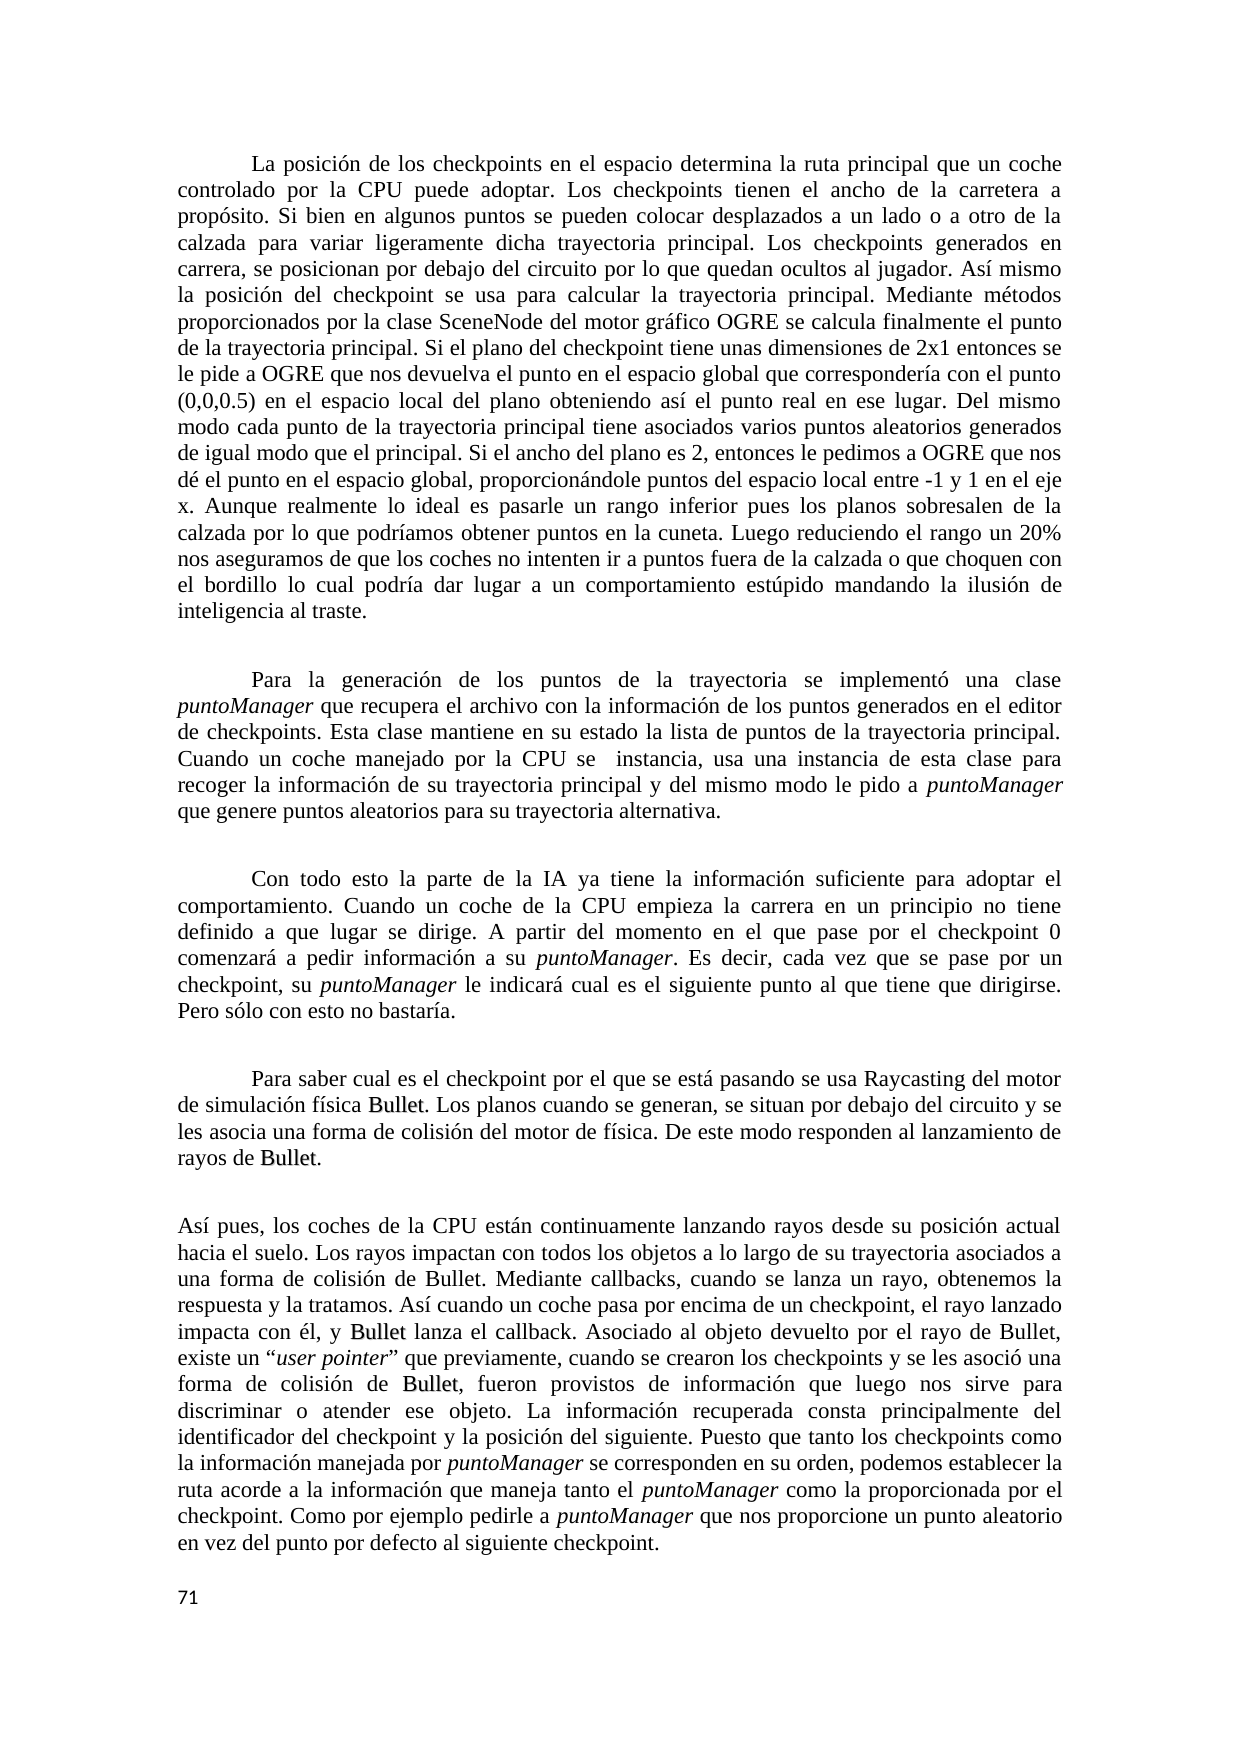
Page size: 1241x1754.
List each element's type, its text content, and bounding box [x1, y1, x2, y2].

text La posición de los checkpoints en el espacio determina la ruta principal que un coche controlado por la CPU puede adoptar. Los checkpoints tienen el ancho de la carretera a propósito. Si bien en algunos puntos se pueden colocar desplazados a un lado o a otro de la calzada para variar ligeramente dicha trayectoria principal. Los checkpoints generados en carrera, se posicionan por debajo del circuito por lo que quedan ocultos al jugador. Así mismo la posición del checkpoint se usa para calcular la trayectoria principal. Mediante métodos proporcionados por la clase SceneNode del motor gráfico OGRE se calcula finalmente el punto de la trayectoria principal. Si el plano del checkpoint tiene unas dimensiones de 2x1 entonces se le pide a OGRE que nos devuelva el punto en el espacio global que correspondería con el punto (0,0,0.5) en el espacio local del plano obteniendo así el punto real en ese lugar. Del mismo modo cada punto de la trayectoria principal tiene asociados varios puntos aleatorios generados de igual modo que el principal. Si el ancho del plano es 2, entonces le pedimos a OGRE que nos dé el punto en el espacio global, proporcionándole puntos del espacio local entre -1 y 1 en el eje x. Aunque realmente lo ideal es pasarle un rango inferior pues los planos sobresalen de la calzada por lo que podríamos obtener puntos en la cuneta. Luego reduciendo el rango un 20% nos aseguramos de que los coches no intenten ir a puntos fuera de la calzada o que choquen con el bordillo lo cual podría dar lugar a un comportamiento estúpido mandando la ilusión de inteligencia al traste. [177, 149, 1063, 624]
text Para la generación de los puntos de la trayectoria se implementó una clase puntoManager que recupera el archivo con la información de los puntos generados en el editor de checkpoints. Esta clase mantiene en su estado la lista de puntos de la trayectoria principal. Cuando un coche manejado por la CPU se instancia, usa una instancia de esta clase para recoger la información de su trayectoria principal y del mismo modo le pido a puntoManager que genere puntos aleatorios para su trayectoria alternativa. [177, 666, 1063, 824]
text Para saber cual es el checkpoint por el que se está pasando se usa Raycasting del motor de simulación física Bullet. Los planos cuando se generan, se situan por debajo del circuito y se les asocia una forma de colisión del motor de física. De este modo responden al lanzamiento de rayos de Bullet. [177, 1065, 1063, 1171]
text Con todo esto la parte de la IA ya tiene la información suficiente para adoptar el comportamiento. Cuando un coche de la CPU empieza la carrera en un principio no tiene definido a que lugar se dirige. A partir del momento en el que pase por el checkpoint 0 comenzará a pedir información a su puntoManager. Es decir, cada vez que se pase por un checkpoint, su puntoManager le indicará cual es el siguiente punto al que tiene que dirigirse. Pero sólo con esto no bastaría. [177, 865, 1063, 1023]
text Así pues, los coches de la CPU están continuamente lanzando rayos desde su posición actual hacia el suelo. Los rayos impactan con todos los objetos a lo largo de su trayectoria asociados a una forma de colisión de Bullet. Mediante callbacks, cuando se lanza un rayo, obtenemos la respuesta y la tratamos. Así cuando un coche pasa por encima de un checkpoint, el rayo lanzado impacta con él, y Bullet lanza el callback. Asociado al objeto devuelto por el rayo de Bullet, existe un “user pointer” que previamente, cuando se crearon los checkpoints y se les asoció una forma de colisión de Bullet, fueron provistos de información que luego nos sirve para discriminar o atender ese objeto. La información recuperada consta principalmente del identificador del checkpoint y la posición del siguiente. Puesto que tanto los checkpoints como la información manejada por puntoManager se corresponden en su orden, podemos establecer la ruta acorde a la información que maneja tanto el puntoManager como la proporcionada por el checkpoint. Como por ejemplo pedirle a puntoManager que nos proporcione un punto aleatorio en vez del punto por defecto al siguiente checkpoint. [177, 1212, 1063, 1555]
